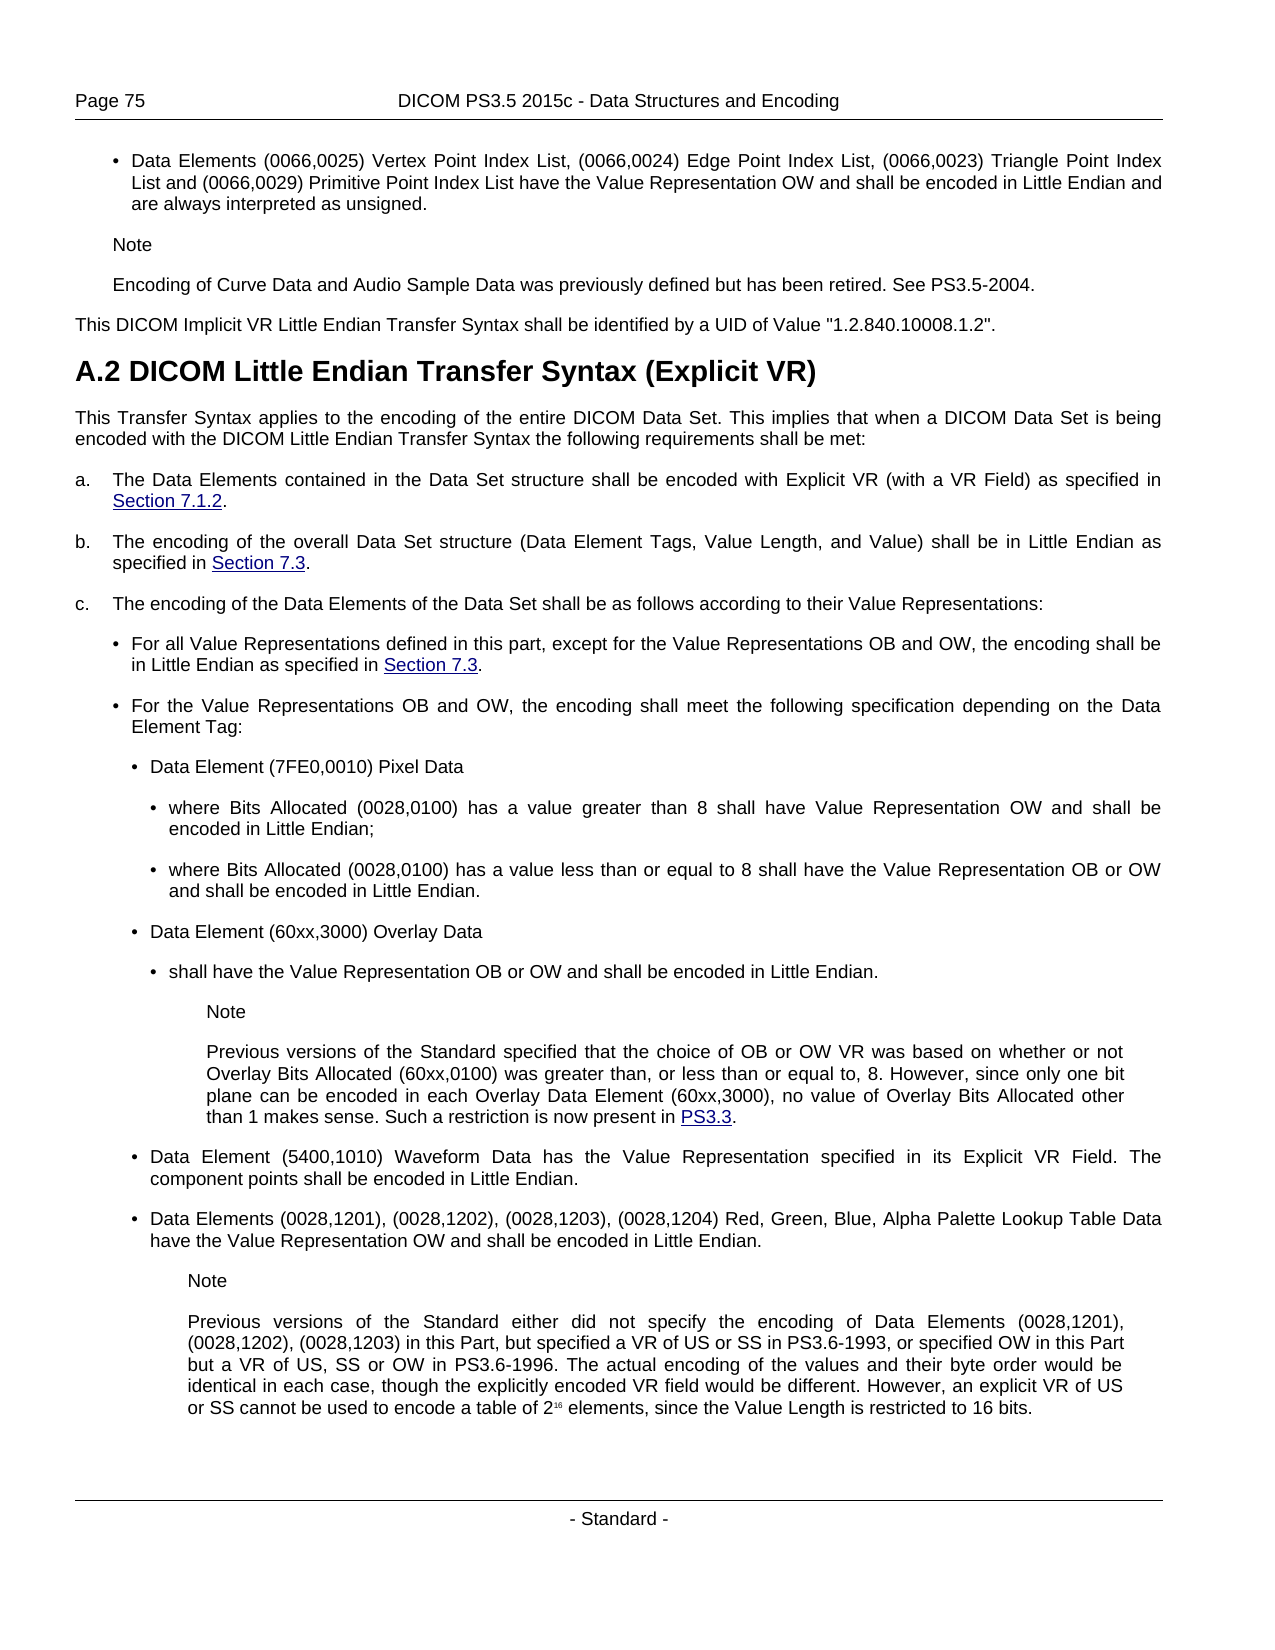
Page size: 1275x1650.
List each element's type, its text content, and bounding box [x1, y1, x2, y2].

list For all Value Representations defined in this part, except for the Value Representations OB and OW, the encoding shall be in Little Endian as specified in Section 7.3. [112, 633, 1162, 676]
list The encoding of the Data Elements of the Data Set shall be as follows according to their Value Representations: [75, 592, 1162, 614]
list Note [187, 1001, 1125, 1023]
list where Bits Allocated (0028,0100) has a value greater than 8 shall have Value Representation OW and shall be encoded in Little Endian; [150, 797, 1162, 840]
list Data Element (60xx,3000) Overlay Data [131, 920, 1162, 942]
list The encoding of the overall Data Set structure (Data Element Tags, Value Length, and Value) shall be in Little Endian as specified in Section 7.3. [75, 530, 1162, 573]
list Previous versions of the Standard either did not specify the encoding of Data Elements (0028,1201), (0028,1202), (0028,1203) in this Part, but specified a VR of US or SS in PS3.6-1993, or specified OW in this Part but a VR of US, SS or OW in PS3.6-1996. The actual encoding of the values and their byte order would be identical in each case, though the explicitly encoded VR field would be different. However, an explicit VR of US or SS cannot be used to encode a table of 216 elements, since the Value Length is restricted to 16 bits. [169, 1310, 1125, 1418]
list shall have the Value Representation OB or OW and shall be encoded in Little Endian. [150, 961, 1162, 982]
list where Bits Allocated (0028,0100) has a value less than or equal to 8 shall have the Value Representation OB or OW and shall be encoded in Little Endian. [150, 858, 1162, 902]
text A.2 DICOM Little Endian Transfer Syntax (Explicit VR) [75, 354, 1162, 388]
list Data Element (5400,1010) Waveform Data has the Value Representation specified in its Explicit VR Field. The component points shall be encoded in Little Endian. [131, 1146, 1162, 1189]
text This Transfer Syntax applies to the encoding of the entire DICOM Data Set. This implies that when a DICOM Data Set is being encoded with the DICOM Little Endian Transfer Syntax the following requirements shall be met: [75, 407, 1162, 450]
list The Data Elements contained in the Data Set structure shall be encoded with Explicit VR (with a VR Field) as specified in Section 7.1.2. [75, 468, 1162, 512]
list For the Value Representations OB and OW, the encoding shall meet the following specification depending on the Data Element Tag: [112, 694, 1162, 738]
text Encoding of Curve Data and Audio Sample Data was previously defined but has been retired. See PS3.5-2004. [112, 274, 1125, 295]
list Data Elements (0066,0025) Vertex Point Index List, (0066,0024) Edge Point Index List, (0066,0023) Triangle Point Index List and (0066,0029) Primitive Point Index List have the Value Representation OW and shall be encoded in Little Endian and are always interpreted as unsigned. [112, 150, 1162, 215]
list Data Element (7FE0,0010) Pixel Data [131, 756, 1162, 778]
list Data Elements (0028,1201), (0028,1202), (0028,1203), (0028,1204) Red, Green, Blue, Alpha Palette Lookup Table Data have the Value Representation OW and shall be encoded in Little Endian. [131, 1208, 1162, 1251]
text This DICOM Implicit VR Little Endian Transfer Syntax shall be identified by a UID of Value "1.2.840.10008.1.2". [75, 314, 1162, 336]
list Previous versions of the Standard specified that the choice of OB or OW VR was based on whether or not Overlay Bits Allocated (60xx,0100) was greater than, or less than or equal to, 8. However, since only one bit plane can be encoded in each Overlay Data Element (60xx,3000), no value of Overlay Bits Allocated other than 1 makes sense. Such a restriction is now present in PS3.3. [187, 1041, 1125, 1128]
text Note [112, 233, 1125, 255]
list Note [169, 1270, 1125, 1292]
